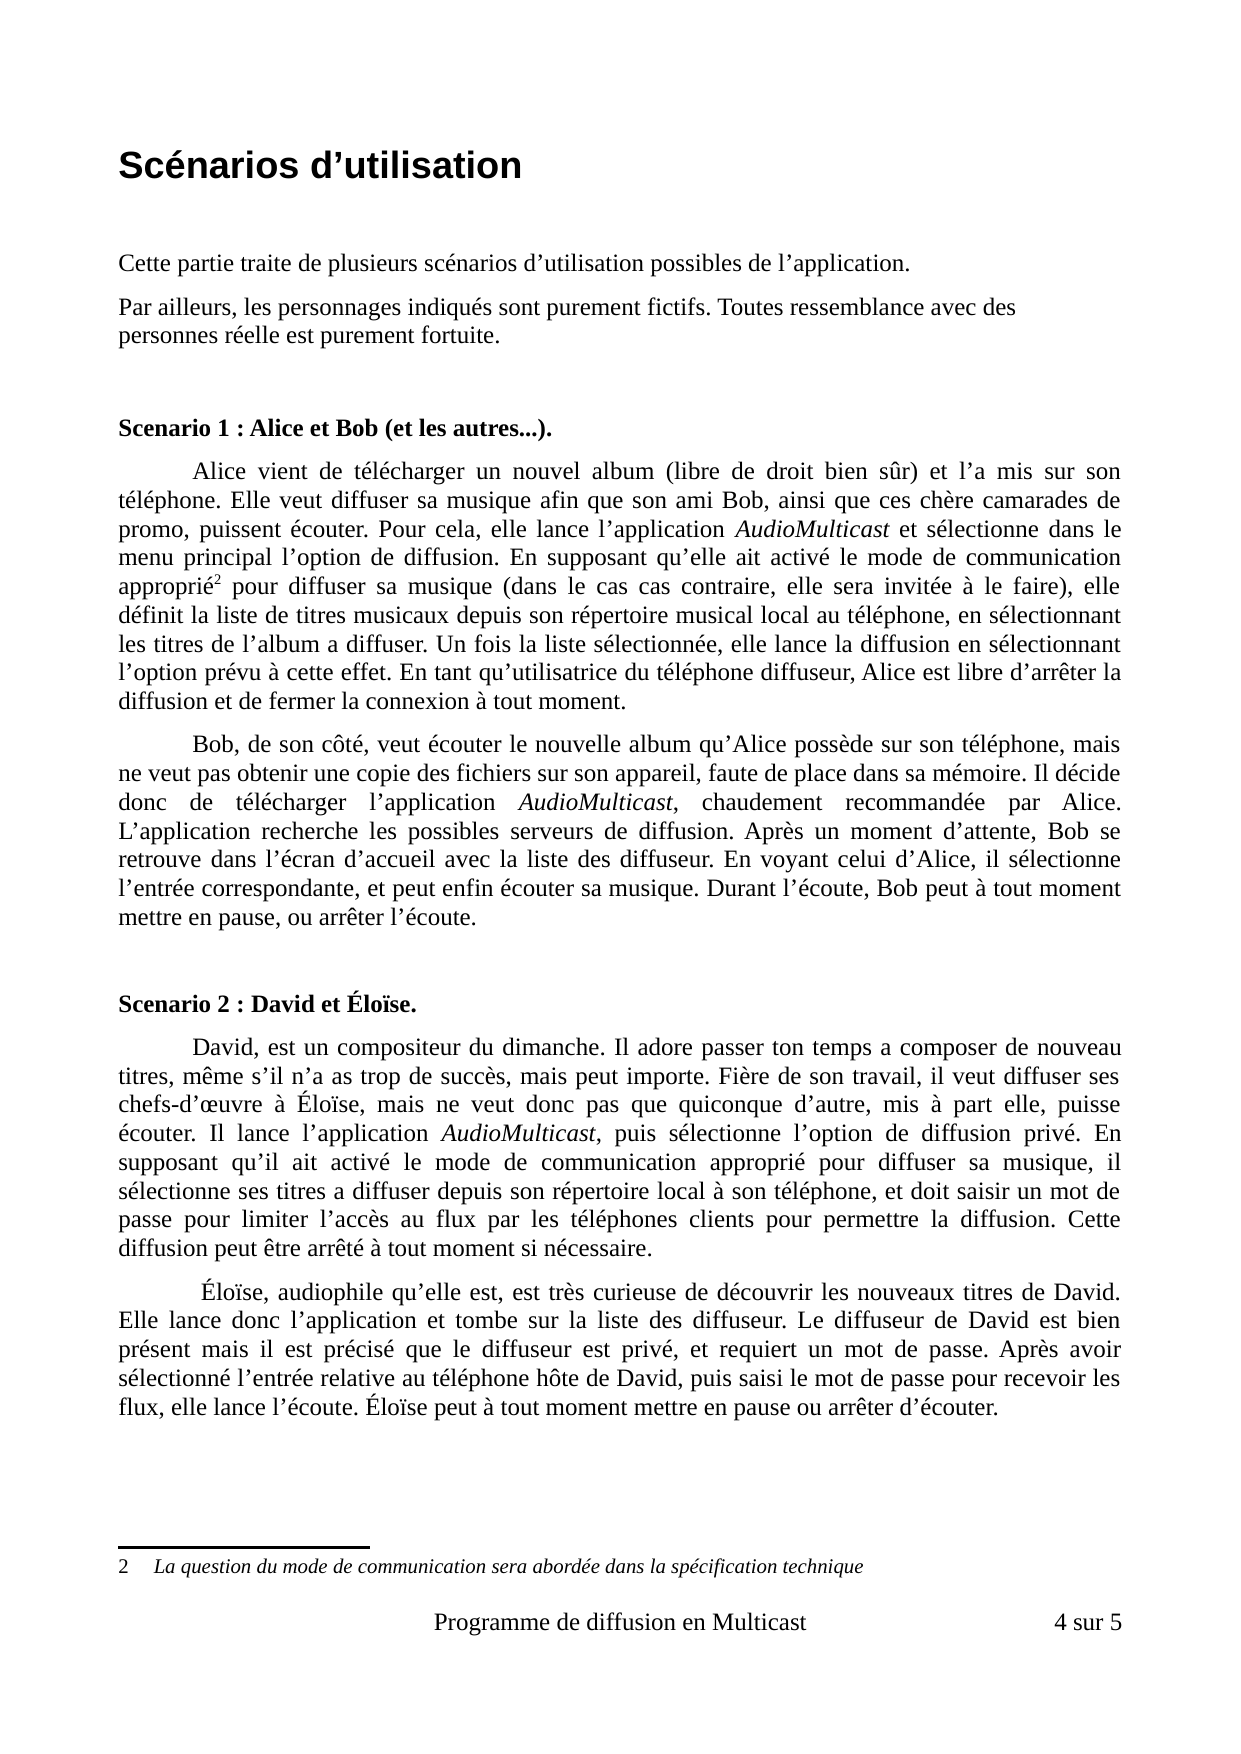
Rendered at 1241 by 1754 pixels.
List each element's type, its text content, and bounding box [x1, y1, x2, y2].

text Scenario 2 : David et Éloïse. [118, 989, 1122, 1017]
subtitle Scénarios d’utilisation [118, 143, 1122, 187]
text Éloïse, audiophile qu’elle est, est très curieuse de découvrir les nouveaux titres de David. Elle lance donc l’application et tombe sur la liste des diffuseur. Le diffuseur de David est bien présent mais il est précisé que le diffuseur est privé, et requiert un mot de passe. Après avoir sélectionné l’entrée relative au téléphone hôte de David, puis saisi le mot de passe pour recevoir les flux, elle lance l’écoute. Éloïse peut à tout moment mettre en pause ou arrêter d’écouter. [118, 1277, 1122, 1420]
text Par ailleurs, les personnages indiqués sont purement fictifs. Toutes ressemblance avec des personnes réelle est purement fortuite. [118, 292, 1122, 349]
text Alice vient de télécharger un nouvel album (libre de droit bien sûr) et l’a mis sur son téléphone. Elle veut diffuser sa musique afin que son ami Bob, ainsi que ces chère camarades de promo, puissent écouter. Pour cela, elle lance l’application AudioMulticast et sélectionne dans le menu principal l’option de diffusion. En supposant qu’elle ait activé le mode de communication approprié pour diffuser sa musique (dans le cas cas contraire, elle sera invitée à le faire), elle définit la liste de titres musicaux depuis son répertoire musical local au téléphone, en sélectionnant les titres de l’album a diffuser. Un fois la liste sélectionnée, elle lance la diffusion en sélectionnant l’option prévu à cette effet. En tant qu’utilisatrice du téléphone diffuseur, Alice est libre d’arrêter la diffusion et de fermer la connexion à tout moment. [118, 456, 1122, 715]
text Cette partie traite de plusieurs scénarios d’utilisation possibles de l’application. [118, 248, 1122, 277]
text David, est un compositeur du dimanche. Il adore passer ton temps a composer de nouveau titres, même s’il n’a as trop de succès, mais peut importe. Fière de son travail, il veut diffuser ses chefs-d’œuvre à Éloïse, mais ne veut donc pas que quiconque d’autre, mis à part elle, puisse écouter. Il lance l’application AudioMulticast, puis sélectionne l’option de diffusion privé. En supposant qu’il ait activé le mode de communication approprié pour diffuser sa musique, il sélectionne ses titres a diffuser depuis son répertoire local à son téléphone, et doit saisir un mot de passe pour limiter l’accès au flux par les téléphones clients pour permettre la diffusion. Cette diffusion peut être arrêté à tout moment si nécessaire. [118, 1032, 1122, 1262]
text La question du mode de communication sera abordée dans la spécification technique [118, 1553, 1122, 1578]
text Scenario 1 : Alice et Bob (et les autres...). [118, 413, 1122, 442]
text Bob, de son côté, veut écouter le nouvelle album qu’Alice possède sur son téléphone, mais ne veut pas obtenir une copie des fichiers sur son appareil, faute de place dans sa mémoire. Il décide donc de télécharger l’application AudioMulticast, chaudement recommandée par Alice. L’application recherche les possibles serveurs de diffusion. Après un moment d’attente, Bob se retrouve dans l’écran d’accueil avec la liste des diffuseur. En voyant celui d’Alice, il sélectionne l’entrée correspondante, et peut enfin écouter sa musique. Durant l’écoute, Bob peut à tout moment mettre en pause, ou arrêter l’écoute. [118, 729, 1122, 931]
